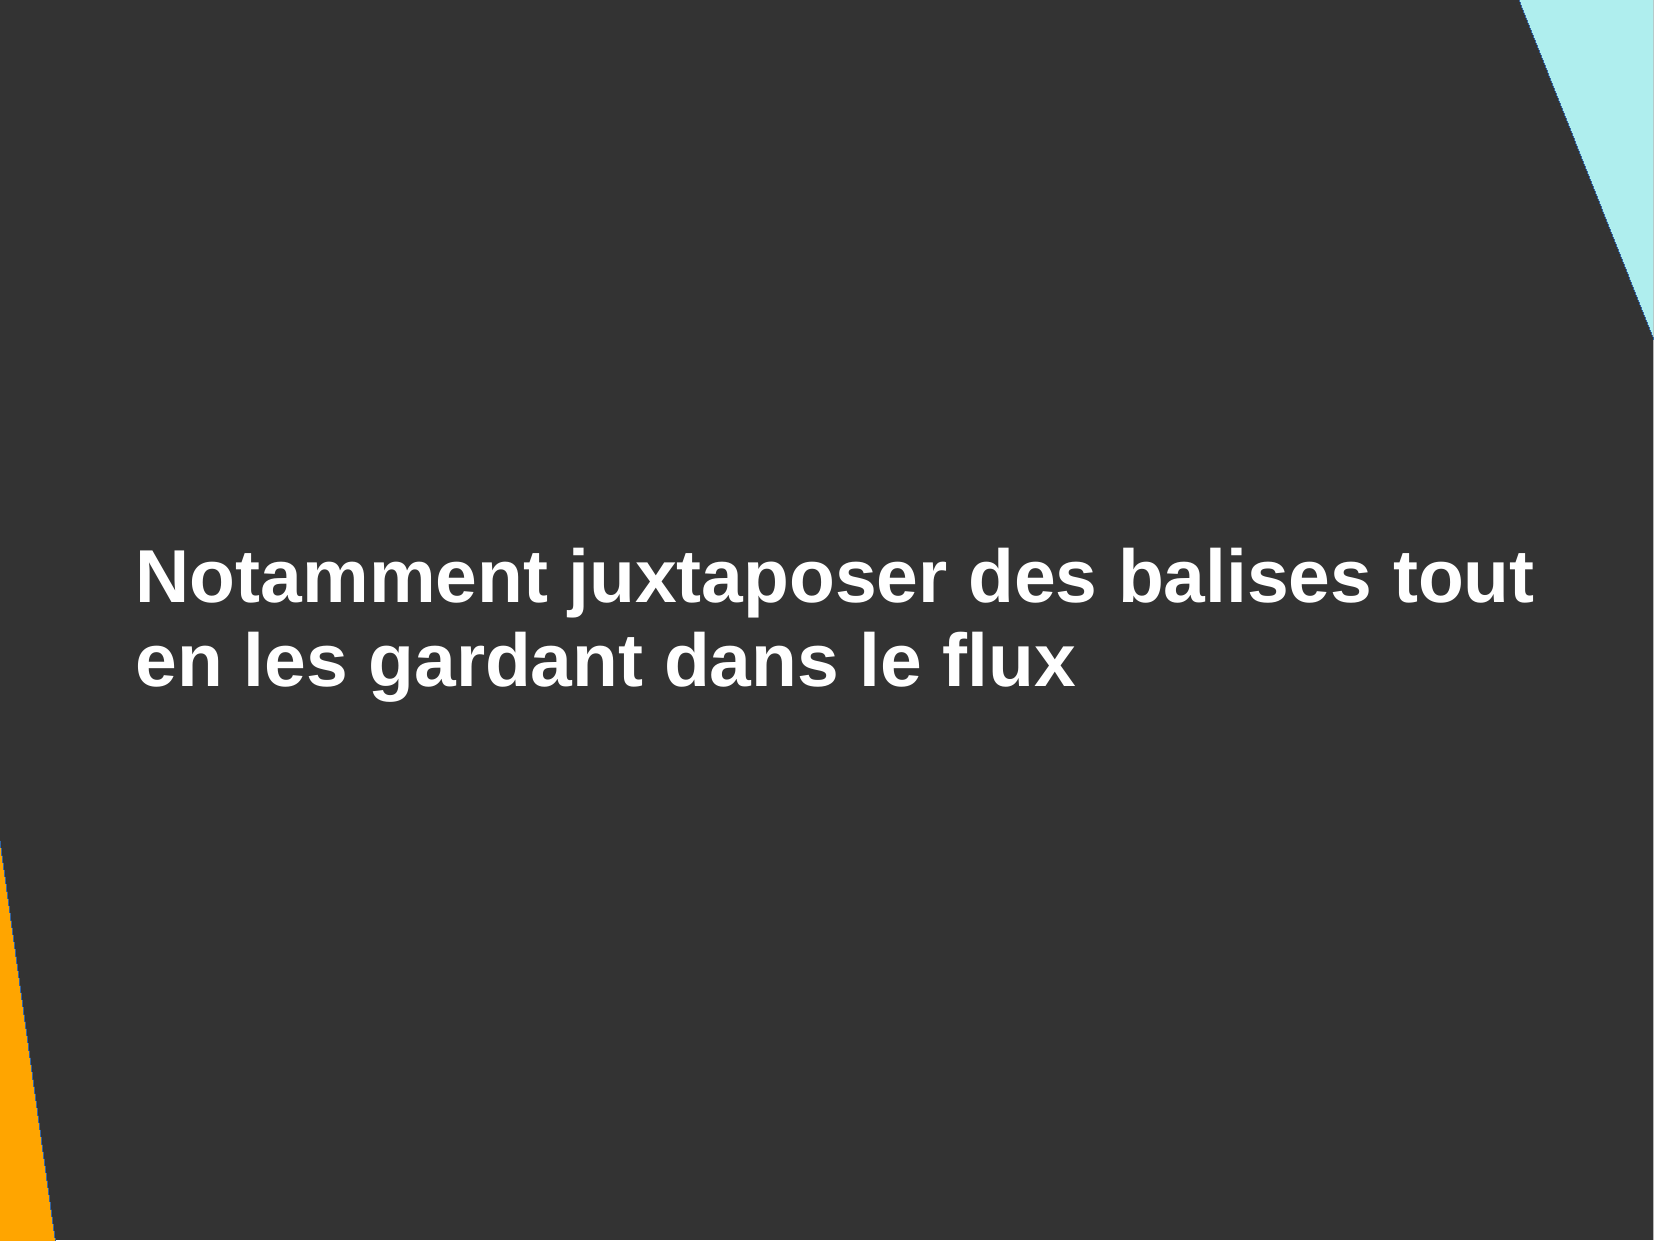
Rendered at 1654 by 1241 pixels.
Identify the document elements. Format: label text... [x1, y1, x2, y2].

list Notamment juxtaposer des balises tout en les gardant dans le flux [64, 534, 1589, 706]
text_box [0, 840, 56, 1241]
text_box [1519, 0, 1654, 340]
